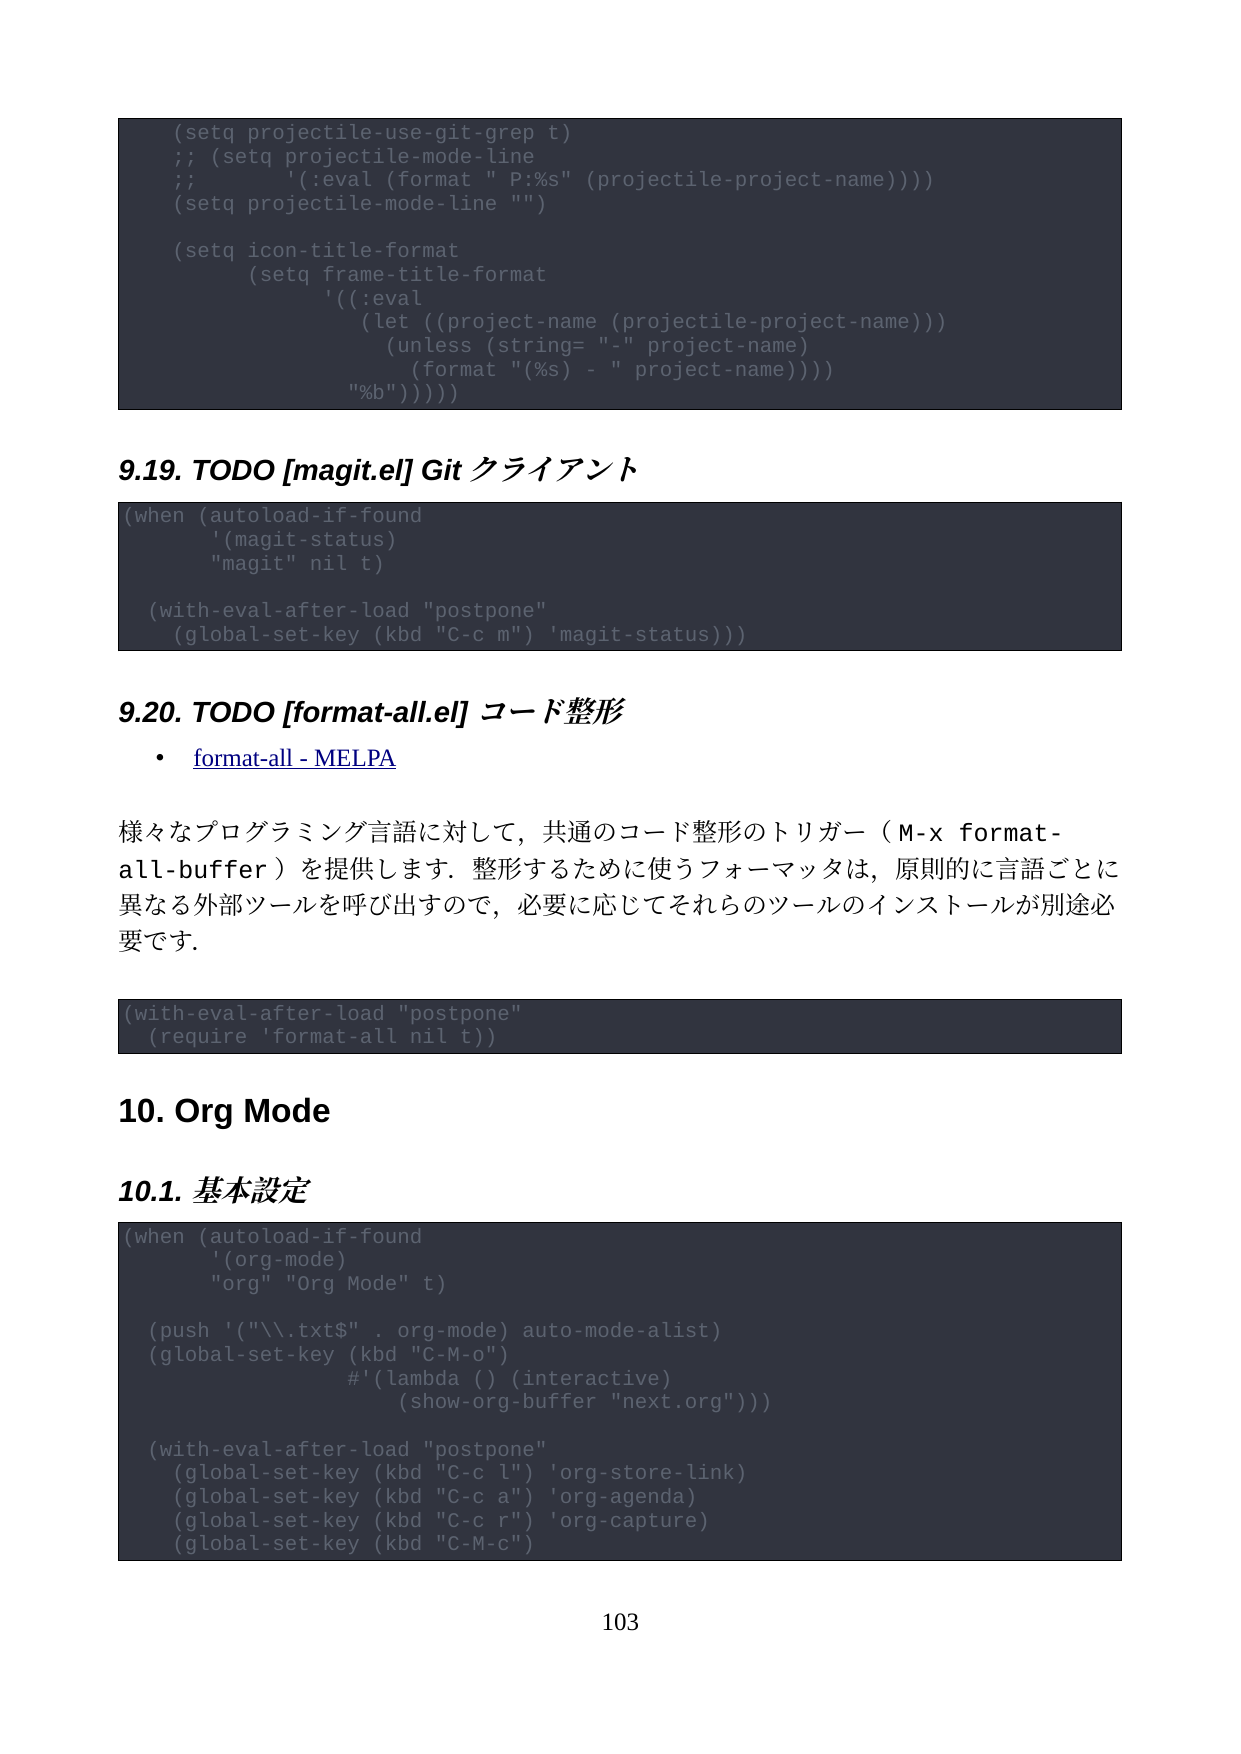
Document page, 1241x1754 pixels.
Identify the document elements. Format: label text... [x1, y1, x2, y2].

text '(magit-status) [119, 525, 1121, 549]
text "magit" nil t) [119, 549, 1121, 572]
text "%b"))))) [119, 378, 1121, 409]
text 様々なプログラミング言語に対して，共通のコード整形のトリガー（ M-x format-all-buffer ）を提供します．整形するために使うフォーマッタは，原則的に言語ごとに異なる外部ツールを呼び出すので，必要に応じてそれらのツールのインストールが別途必要です． [118, 813, 1122, 986]
subtitle 基本設定 [118, 1167, 1122, 1209]
text (setq projectile-use-git-grep t) [119, 119, 1121, 142]
text (with-eval-after-load "postpone" [119, 1000, 1121, 1022]
text (setq frame-title-format [119, 260, 1121, 284]
text (global-set-key (kbd "C-c a") 'org-agenda) [119, 1482, 1121, 1506]
text (with-eval-after-load "postpone" [119, 1435, 1121, 1458]
text '(org-mode) [119, 1246, 1121, 1269]
text (global-set-key (kbd "C-M-o") [119, 1340, 1121, 1364]
text (require 'format-all nil t)) [119, 1022, 1121, 1053]
text (setq projectile-mode-line "") [119, 189, 1121, 213]
text ;; (setq projectile-mode-line [119, 142, 1121, 165]
subtitle TODO [magit.el] Gitクライアント [118, 447, 1122, 489]
text #'(lambda () (interactive) [119, 1364, 1121, 1387]
subtitle TODO [format-all.el] コード整形 [118, 689, 1122, 731]
text '((:eval [119, 284, 1121, 307]
text (global-set-key (kbd "C-c r") 'org-capture) [119, 1506, 1121, 1529]
text (global-set-key (kbd "C-c m") 'magit-status))) [119, 620, 1121, 650]
text (format "(%s) - " project-name)))) [119, 354, 1121, 378]
text (when (autoload-if-found [119, 503, 1121, 525]
text (show-org-buffer "next.org"))) [119, 1387, 1121, 1411]
text (with-eval-after-load "postpone" [119, 596, 1121, 620]
text (let ((project-name (projectile-project-name))) [119, 307, 1121, 331]
list format-all - MELPA [156, 743, 1122, 801]
text ;; '(:eval (format " P:%s" (projectile-project-name)))) [119, 165, 1121, 189]
text (global-set-key (kbd "C-M-c") [119, 1529, 1121, 1560]
text (when (autoload-if-found [119, 1223, 1121, 1246]
subtitle Org Mode [118, 1091, 1122, 1130]
text (unless (string= "-" project-name) [119, 331, 1121, 354]
text (setq icon-title-format [119, 236, 1121, 260]
text "org" "Org Mode" t) [119, 1269, 1121, 1293]
text (push '("\\.txt$" . org-mode) auto-mode-alist) [119, 1316, 1121, 1340]
text (global-set-key (kbd "C-c l") 'org-store-link) [119, 1458, 1121, 1482]
